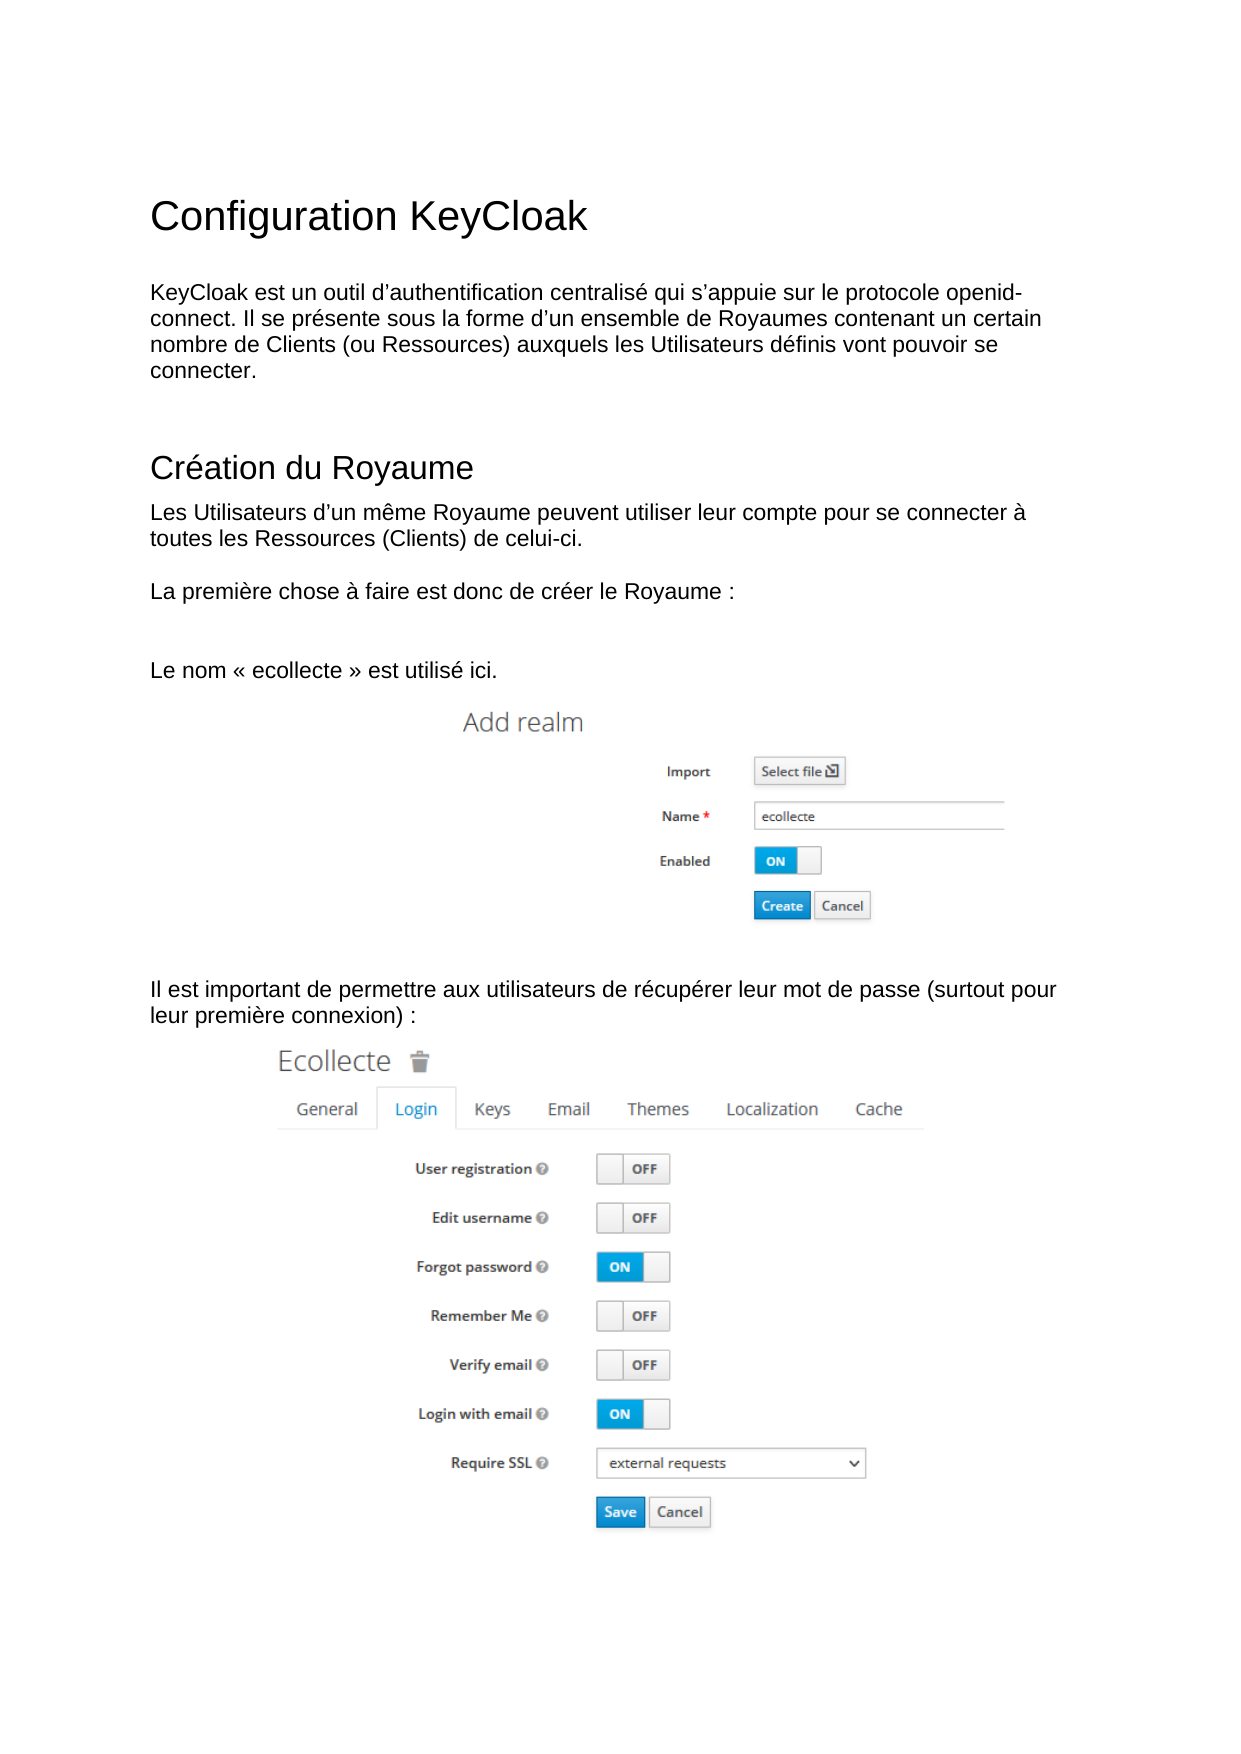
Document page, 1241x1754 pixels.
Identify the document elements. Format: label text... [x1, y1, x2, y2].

text KeyCloak est un outil d’authentification centralisé qui s’appuie sur le protocole openid-connect. Il se présente sous la forme d’un ensemble de Royaumes contenant un certain nombre de Clients (ou Ressources) auxquels les Utilisateurs définis vont pouvoir se connecter. [150, 278, 1090, 384]
picture [450, 690, 1005, 950]
subtitle Création du Royaume [150, 448, 1090, 486]
text Le nom « ecollecte » est utilisé ici. [150, 657, 1090, 683]
subtitle Configuration KeyCloak [150, 192, 1090, 239]
text La première chose à faire est donc de créer le Royaume : [150, 578, 1090, 604]
picture [269, 1041, 925, 1541]
text Il est important de permettre aux utilisateurs de récupérer leur mot de passe (surtout pour leur première connexion) : [150, 976, 1090, 1028]
text Les Utilisateurs d’un même Royaume peuvent utiliser leur compte pour se connecter à toutes les Ressources (Clients) de celui-ci. [150, 499, 1090, 551]
